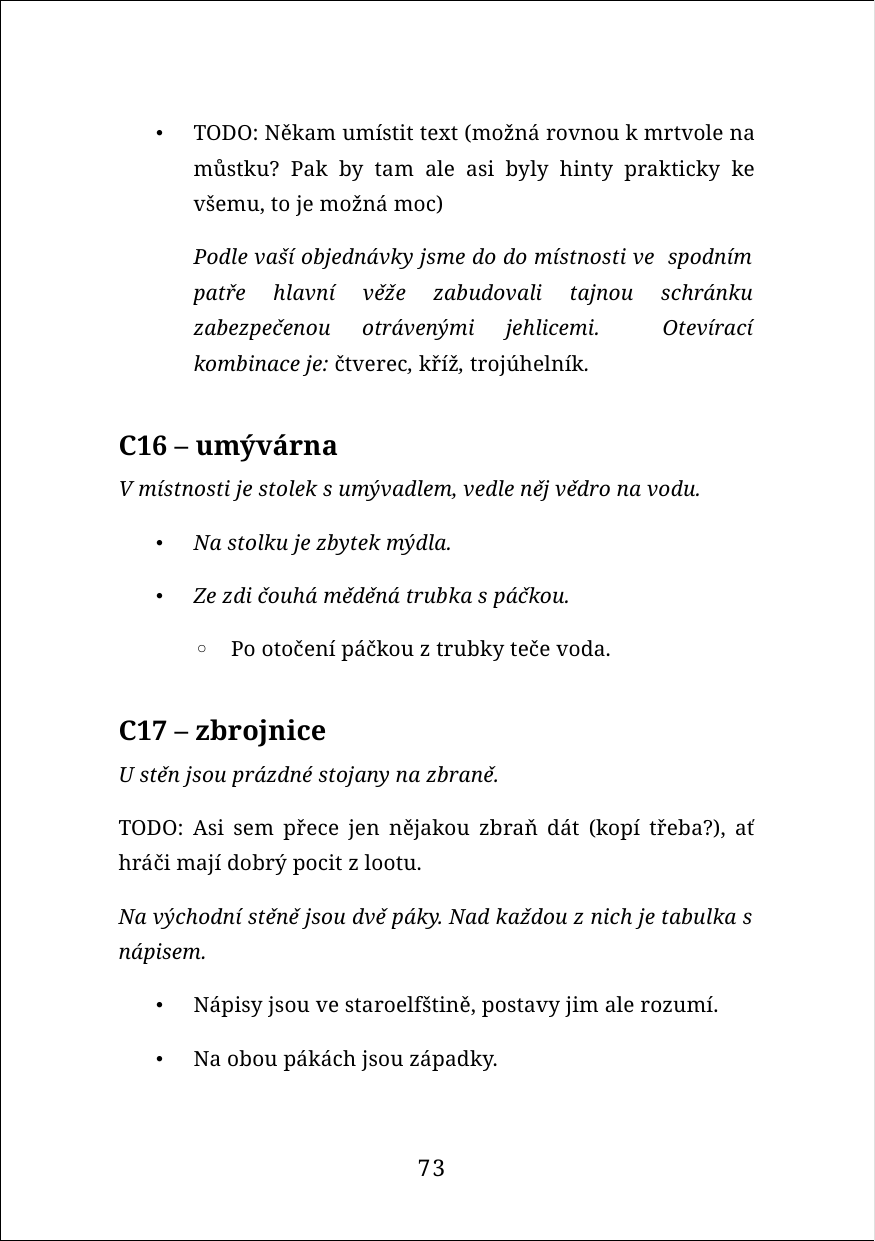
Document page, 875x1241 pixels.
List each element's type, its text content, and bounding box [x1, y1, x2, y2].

list Po otočení páčkou z trubky teče voda. [193, 634, 756, 663]
list Nápisy jsou ve staroelfštině, postavy jim ale rozumí. [156, 991, 756, 1019]
text V místnosti je stolek s umývadlem, vedle něj vědro na vodu. [118, 474, 756, 503]
text TODO: Asi sem přece jen nějakou zbraň dát (kopí třeba?), ať hráči mají dobrý pocit z lootu. [118, 813, 756, 877]
text U stěn jsou prázdné stojany na zbraně. [118, 760, 756, 788]
list TODO: Někam umístit text (možná rovnou k mrtvole na můstku? Pak by tam ale asi byly hinty prakticky ke všemu, to je možná moc) [156, 118, 756, 218]
list Na obou pákách jsou západky. [156, 1044, 756, 1072]
subtitle C17 – zbrojnice [118, 711, 756, 748]
subtitle C16 – umývárna [118, 426, 756, 463]
list Na stolku je zbytek mýdla. [156, 528, 756, 556]
list Podle vaší objednávky jsme do do místnosti ve spodním patře hlavní věže zabudovali tajnou schránku zabezpečenou otrávenými jehlicemi. Otevírací kombinace je: čtverec, kříž, trojúhelník. [156, 242, 756, 377]
text Na východní stěně jsou dvě páky. Nad každou z nich je tabulka s nápisem. [118, 902, 756, 966]
list Ze zdi čouhá měděná trubka s páčkou. [156, 581, 756, 609]
